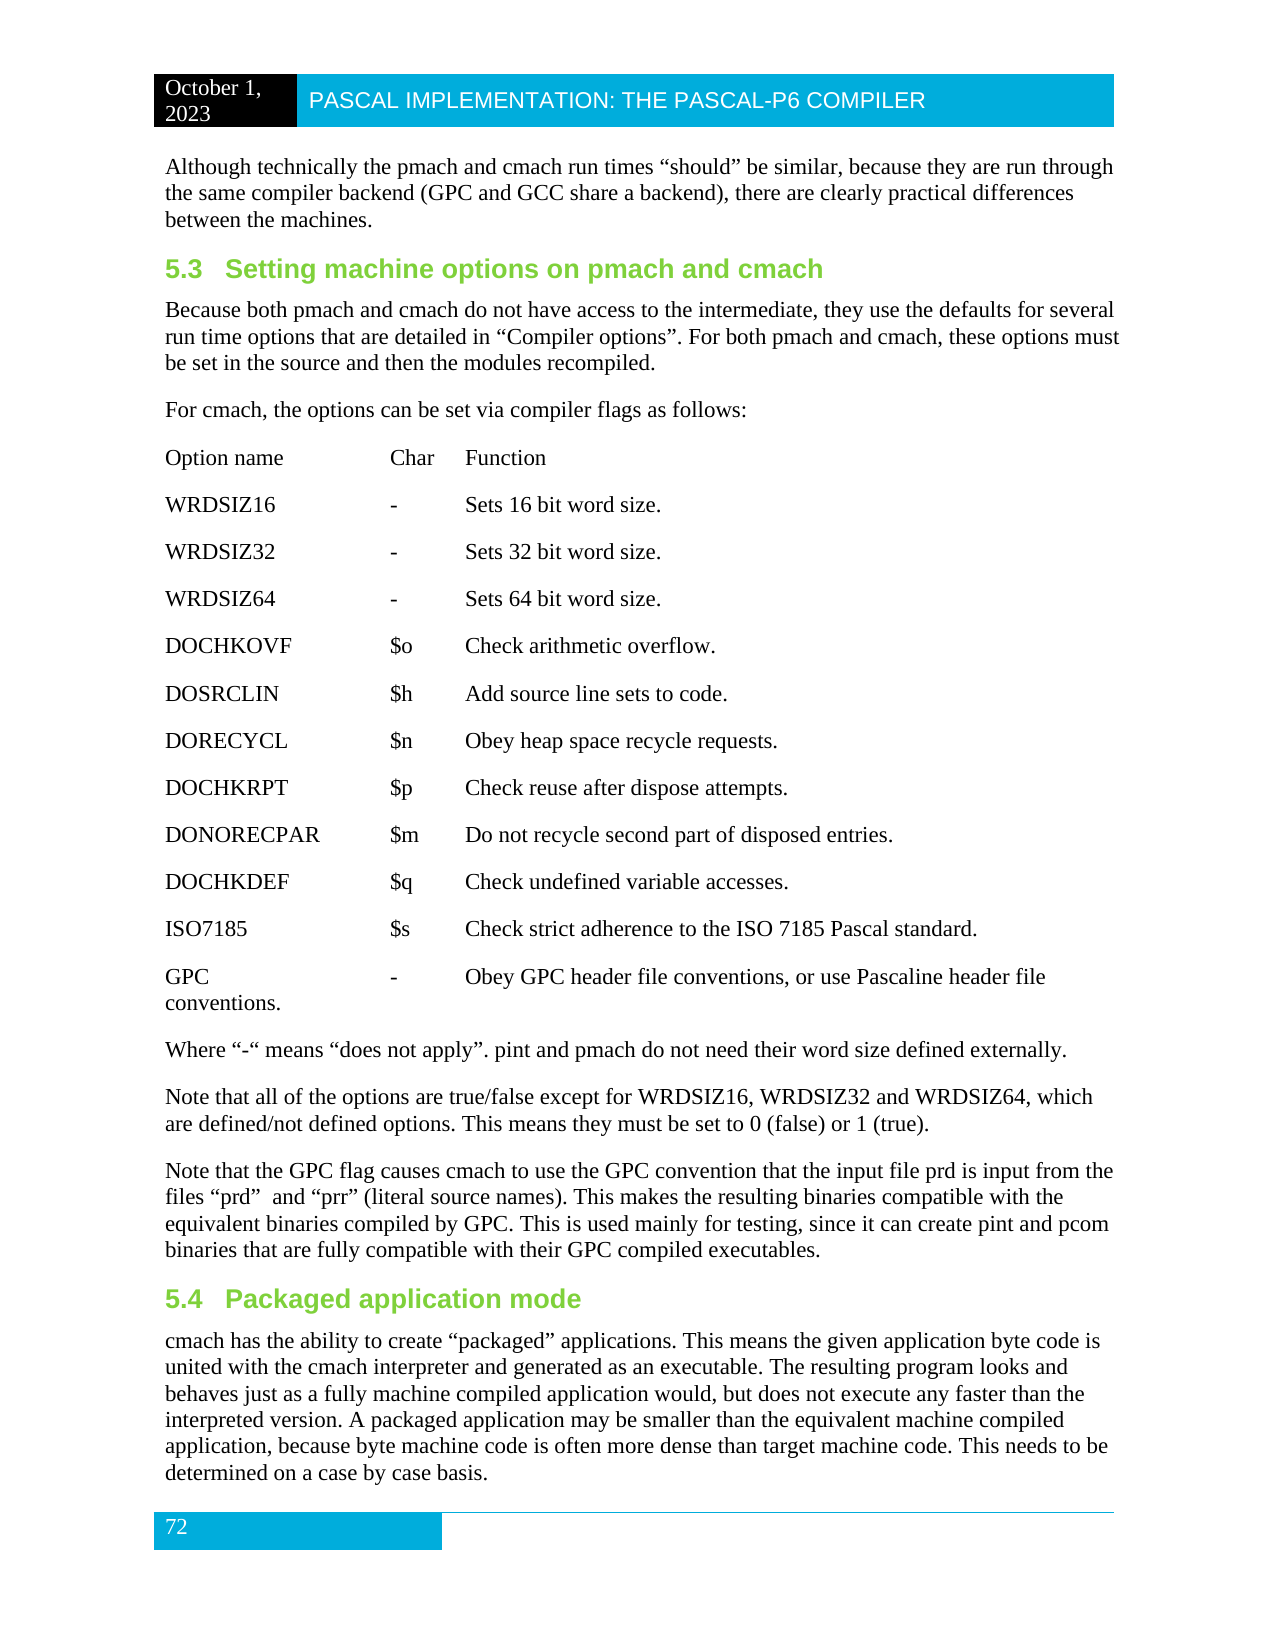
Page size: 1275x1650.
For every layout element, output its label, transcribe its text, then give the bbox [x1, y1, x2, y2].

text cmach has the ability to create “packaged” applications. This means the given application byte code is united with the cmach interpreter and generated as an executable. The resulting program looks and behaves just as a fully machine compiled application would, but does not execute any faster than the interpreted version. A packaged application may be smaller than the equivalent machine compiled application, because byte machine code is often more dense than target machine code. This needs to be determined on a case by case basis. [165, 1327, 1125, 1485]
text DOCHKDEF $q Check undefined variable accesses. [165, 868, 1125, 895]
text Note that all of the options are true/false except for WRDSIZ16, WRDSIZ32 and WRDSIZ64, which are defined/not defined options. This means they must be set to 0 (false) or 1 (true). [165, 1083, 1125, 1136]
text DONORECPAR $m Do not recycle second part of disposed entries. [165, 821, 1125, 847]
text GPC - Obey GPC header file conventions, or use Pascaline header file conventions. [165, 963, 1125, 1015]
text ISO7185 $s Check strict adherence to the ISO 7185 Pascal standard. [165, 916, 1125, 942]
subtitle Packaged application mode [165, 1283, 1125, 1314]
text Option name Char Function [165, 444, 1125, 470]
subtitle Setting machine options on pmach and cmach [165, 253, 1125, 284]
text DOCHKRPT $p Check reuse after dispose attempts. [165, 774, 1125, 800]
text Because both pmach and cmach do not have access to the intermediate, they use the defaults for several run time options that are detailed in “Compiler options”. For both pmach and cmach, these options must be set in the source and then the modules recompiled. [165, 297, 1125, 376]
text WRDSIZ64 - Sets 64 bit word size. [165, 585, 1125, 612]
text DOCHKOVF $o Check arithmetic overflow. [165, 632, 1125, 659]
text WRDSIZ32 - Sets 32 bit word size. [165, 538, 1125, 564]
text Although technically the pmach and cmach run times “should” be similar, because they are run through the same compiler backend (GPC and GCC share a backend), there are clearly practical differences between the machines. [165, 153, 1125, 232]
text WRDSIZ16 - Sets 16 bit word size. [165, 491, 1125, 517]
text Note that the GPC flag causes cmach to use the GPC convention that the input file prd is input from the files “prd” and “prr” (literal source names). This makes the resulting binaries compatible with the equivalent binaries compiled by GPC. This is used mainly for testing, since it can create pint and pcom binaries that are fully compatible with their GPC compiled executables. [165, 1157, 1125, 1262]
text Where “-“ means “does not apply”. pint and pmach do not need their word size defined externally. [165, 1036, 1125, 1063]
text DOSRCLIN $h Add source line sets to code. [165, 679, 1125, 706]
text DORECYCL $n Obey heap space recycle requests. [165, 727, 1125, 753]
text For cmach, the options can be set via compiler flags as follows: [165, 396, 1125, 423]
